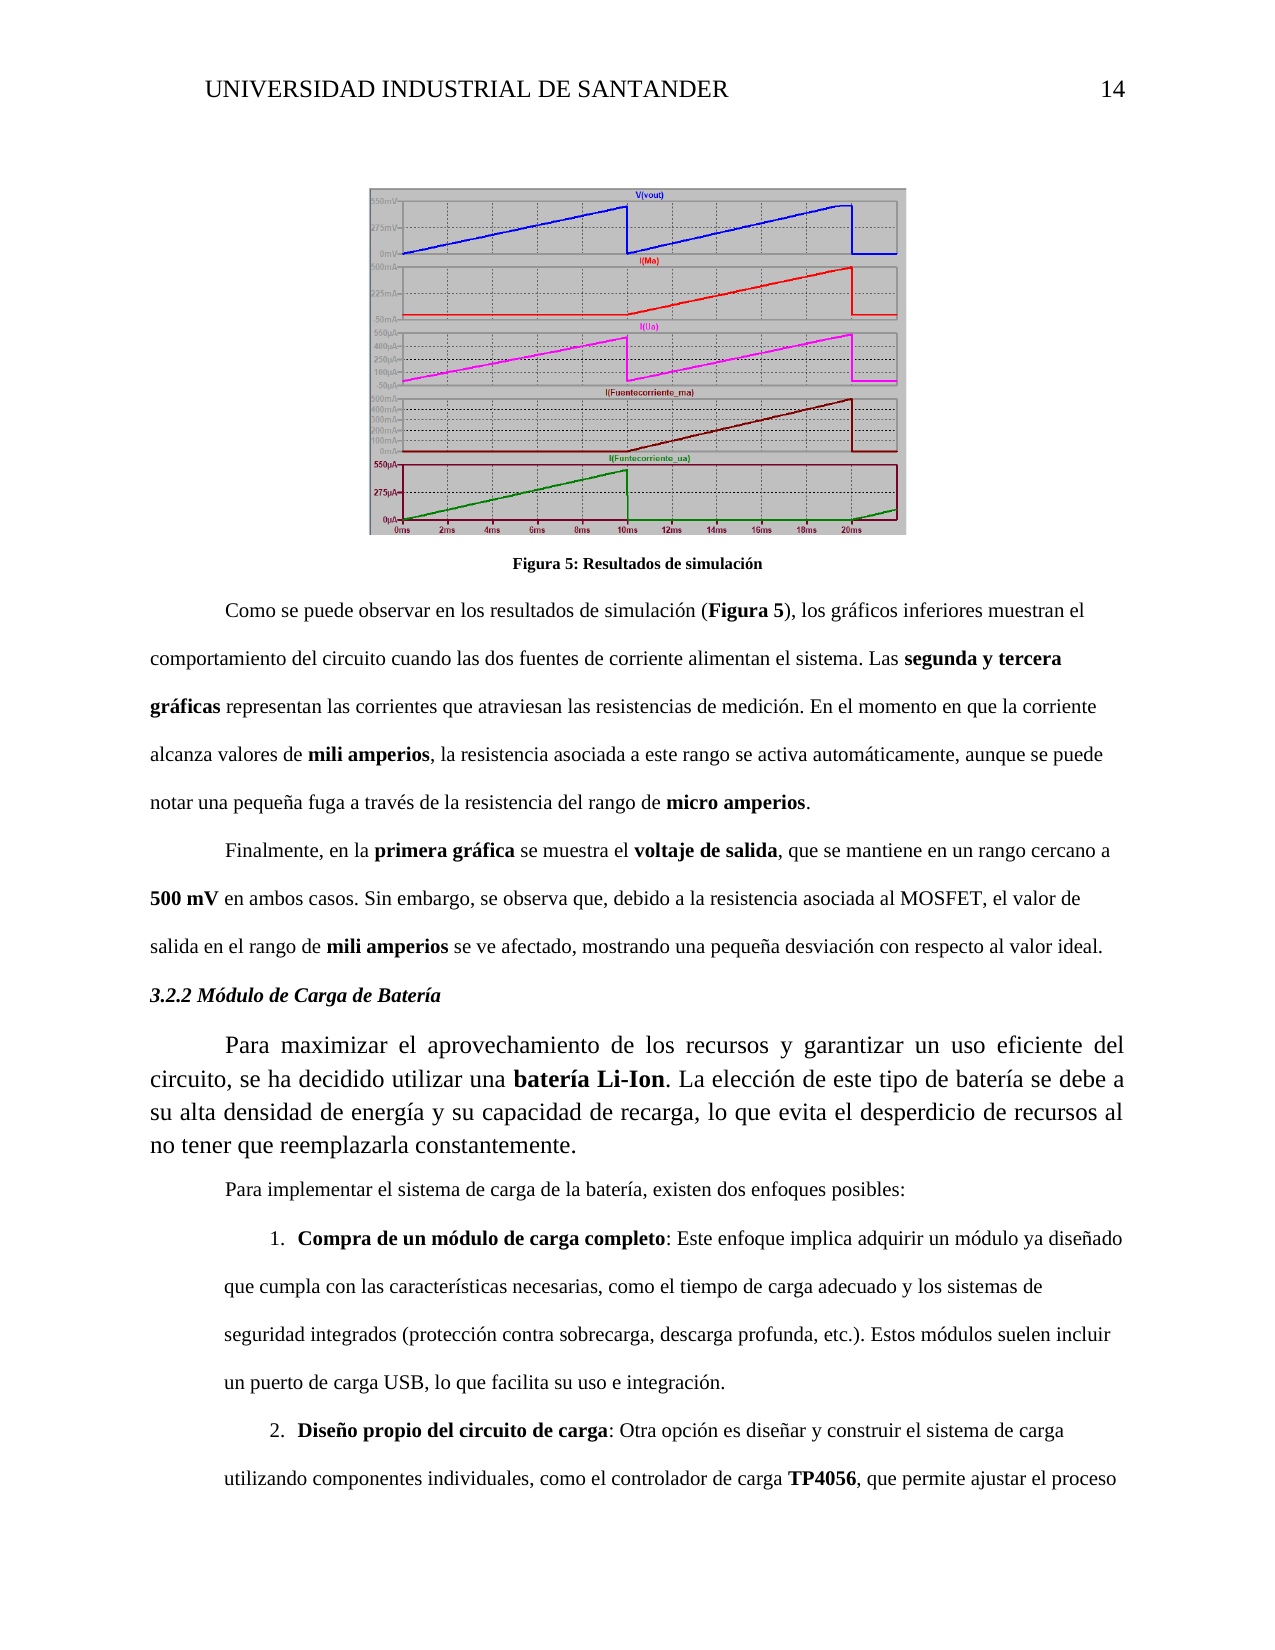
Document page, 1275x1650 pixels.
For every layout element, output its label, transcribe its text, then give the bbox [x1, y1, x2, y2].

text Para maximizar el aprovechamiento de los recursos y garantizar un uso eficiente del circuito, se ha decidido utilizar una batería Li-Ion. La elección de este tipo de batería se debe a su alta densidad de energía y su capacidad de recarga, lo que evita el desperdicio de recursos al no tener que reemplazarla constantemente. [150, 1031, 1125, 1158]
text Finalmente, en la primera gráfica se muestra el voltaje de salida, que se mantiene en un rango cercano a 500 mV en ambos casos. Sin embargo, se observa que, debido a la resistencia asociada al MOSFET, el valor de salida en el rango de mili amperios se ve afectado, mostrando una pequeña desviación con respecto al valor ideal. [150, 838, 1125, 958]
text Para implementar el sistema de carga de la batería, existen dos enfoques posibles: [150, 1177, 1125, 1201]
list Compra de un módulo de carga completo: Este enfoque implica adquirir un módulo ya diseñado que cumpla con las características necesarias, como el tiempo de carga adecuado y los sistemas de seguridad integrados (protección contra sobrecarga, descarga profunda, etc.). Estos módulos suelen incluir un puerto de carga USB, lo que facilita su uso e integración. [224, 1225, 1125, 1394]
picture [368, 188, 907, 535]
list Diseño propio del circuito de carga: Otra opción es diseñar y construir el sistema de carga utilizando componentes individuales, como el controlador de carga TP4056, que permite ajustar el proceso [224, 1418, 1125, 1490]
text Figura 5: Resultados de simulación [369, 535, 906, 573]
subtitle 3.2.2 Módulo de Carga de Batería [150, 982, 1125, 1007]
text Como se puede observar en los resultados de simulación (Figura 5), los gráficos inferiores muestran el comportamiento del circuito cuando las dos fuentes de corriente alimentan el sistema. Las segunda y tercera gráficas representan las corrientes que atraviesan las resistencias de medición. En el momento en que la corriente alcanza valores de mili amperios, la resistencia asociada a este rango se activa automáticamente, aunque se puede notar una pequeña fuga a través de la resistencia del rango de micro amperios. [150, 535, 1125, 814]
